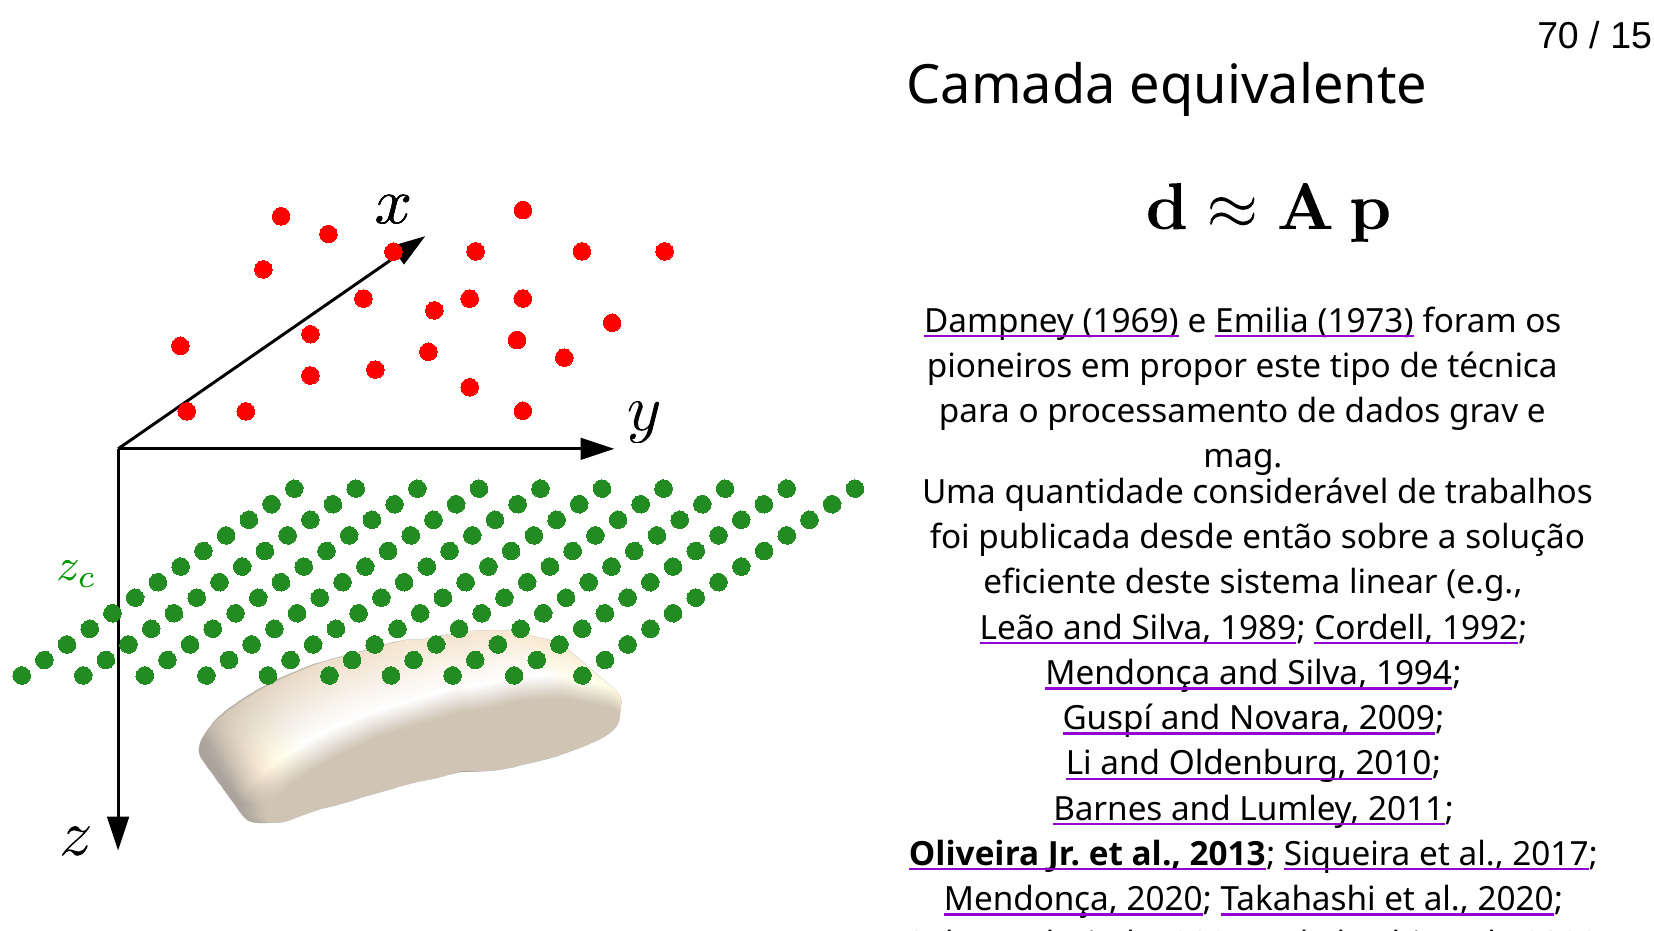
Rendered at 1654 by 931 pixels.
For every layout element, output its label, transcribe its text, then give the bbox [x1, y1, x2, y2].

text_box [401, 526, 420, 545]
text_box Dampney (1969) e Emilia (1973) foram os pioneiros em propor este tipo de técnica para o processamento de dados grav e mag. [909, 289, 1619, 414]
text_box [272, 207, 290, 226]
text_box [573, 666, 592, 685]
text_box [555, 348, 574, 367]
text_box [80, 619, 99, 638]
text_box [602, 557, 621, 576]
text_box [631, 495, 650, 514]
text_box [427, 635, 446, 654]
text_box [593, 479, 611, 498]
text_box [304, 635, 323, 654]
text_box [618, 588, 637, 607]
text_box [513, 289, 532, 308]
text_box [259, 666, 277, 685]
text_box [158, 651, 177, 669]
text_box [388, 619, 407, 638]
text_box [301, 510, 320, 529]
text_box [226, 604, 245, 623]
picture [59, 826, 93, 856]
text_box [372, 588, 391, 607]
text_box [641, 619, 660, 638]
text_box [470, 479, 488, 498]
text_box [366, 360, 385, 379]
text_box [603, 313, 621, 332]
text_box [557, 588, 575, 607]
text_box [547, 510, 566, 529]
text_box [197, 666, 216, 685]
text_box [563, 542, 582, 560]
text_box [220, 651, 238, 669]
text_box [573, 242, 591, 261]
text_box [525, 526, 543, 545]
text_box [618, 635, 637, 654]
text_box [716, 479, 734, 498]
text_box [466, 242, 485, 261]
text_box [800, 510, 819, 529]
text_box Camada equivalente [891, 37, 1616, 113]
text_box [256, 542, 274, 560]
text_box [488, 635, 507, 654]
text_box [596, 651, 614, 669]
text_box [187, 588, 206, 607]
text_box [732, 510, 751, 529]
text_box <number> / 151 [1458, 0, 1654, 71]
text_box [142, 619, 161, 638]
text_box [272, 573, 290, 592]
text_box [709, 573, 728, 592]
text_box [249, 588, 268, 607]
text_box [363, 510, 381, 529]
text_box [395, 573, 413, 592]
text_box [379, 542, 397, 560]
text_box [654, 479, 673, 498]
text_box [709, 526, 728, 545]
text_box [425, 301, 444, 320]
text_box [294, 557, 313, 576]
text_box [463, 526, 482, 545]
text_box [518, 573, 537, 592]
text_box [265, 619, 284, 638]
text_box [404, 651, 423, 669]
text_box [732, 557, 751, 576]
text_box [579, 573, 598, 592]
text_box [349, 604, 368, 623]
text_box [511, 619, 530, 638]
text_box [340, 526, 359, 545]
text_box [74, 666, 93, 685]
text_box [443, 666, 462, 685]
text_box [254, 260, 273, 279]
text_box [777, 479, 796, 498]
text_box [12, 666, 31, 685]
text_box [479, 557, 498, 576]
text_box [417, 557, 436, 576]
text_box [595, 604, 614, 623]
text_box [472, 604, 491, 623]
text_box [508, 495, 527, 514]
text_box [354, 289, 373, 308]
text_box [434, 588, 452, 607]
text_box [126, 588, 145, 607]
text_box [278, 526, 297, 545]
text_box Uma quantidade considerável de trabalhos foi publicada desde então sobre a solução eficiente deste sistema linear (e.g., Leão and Silva, 1989; Cordell, 1992; Mendonça and Silva, 1994; Guspı́ and Novara, 2009; Li and Oldenburg, 2010; Barnes and Lumley, 2011; Oliveira Jr. et al., 2013; Siqueira et al., 2017; Mendonça, 2020; Takahashi et al., 2020; Soler and Uieda, 2021; Takahashi et al., 2022) [885, 460, 1630, 877]
text_box [382, 666, 400, 685]
text_box [210, 573, 229, 592]
text_box [508, 331, 526, 349]
text_box [165, 604, 183, 623]
text_box [171, 557, 190, 576]
text_box [424, 510, 443, 529]
text_box [527, 651, 546, 669]
text_box [285, 479, 304, 498]
text_box [320, 666, 339, 685]
text_box [502, 542, 520, 560]
text_box [365, 635, 384, 654]
text_box [343, 651, 361, 669]
text_box [97, 651, 115, 669]
text_box [648, 526, 666, 545]
text_box [203, 619, 222, 638]
text_box [35, 651, 54, 669]
text_box [317, 542, 336, 560]
text_box [242, 635, 261, 654]
text_box [346, 479, 365, 498]
text_box [531, 479, 550, 498]
text_box [466, 651, 485, 669]
text_box [541, 557, 559, 576]
text_box [181, 635, 199, 654]
text_box [755, 542, 773, 560]
text_box [514, 401, 532, 420]
text_box [194, 542, 213, 560]
text_box [119, 635, 138, 654]
text_box [450, 619, 468, 638]
text_box [281, 651, 300, 669]
text_box [58, 635, 76, 654]
text_box [408, 479, 427, 498]
text_box [103, 604, 122, 623]
text_box [641, 573, 660, 592]
picture [56, 560, 95, 588]
text_box [573, 619, 592, 638]
text_box [217, 526, 235, 545]
text_box [755, 495, 773, 514]
text_box [385, 495, 404, 514]
text_box [262, 495, 281, 514]
text_box [411, 604, 430, 623]
text_box [240, 510, 258, 529]
text_box [664, 557, 682, 576]
text_box [177, 402, 196, 421]
text_box [655, 242, 674, 261]
text_box [324, 495, 342, 514]
text_box [777, 526, 796, 545]
text_box [823, 495, 842, 514]
text_box [384, 242, 403, 261]
text_box [440, 542, 459, 560]
text_box [310, 588, 329, 607]
text_box [319, 225, 338, 243]
text_box [505, 666, 523, 685]
picture [374, 194, 413, 224]
text_box [419, 342, 438, 361]
text_box [686, 542, 705, 560]
text_box [447, 495, 466, 514]
picture [626, 401, 662, 443]
picture [1145, 183, 1392, 242]
text_box [846, 479, 864, 498]
text_box [233, 557, 252, 576]
text_box [288, 604, 306, 623]
text_box [534, 604, 553, 623]
text_box [570, 495, 589, 514]
text_box [609, 510, 627, 529]
text_box [460, 378, 479, 397]
text_box [456, 573, 475, 592]
text_box [550, 635, 569, 654]
text_box [135, 666, 154, 685]
text_box [301, 366, 320, 385]
text_box [356, 557, 375, 576]
text_box [514, 201, 532, 219]
text_box [460, 289, 479, 308]
text_box [301, 325, 320, 344]
text_box [686, 588, 705, 607]
text_box [171, 336, 190, 355]
text_box [664, 604, 682, 623]
text_box [149, 573, 167, 592]
text_box [495, 588, 514, 607]
text_box [486, 510, 504, 529]
text_box [670, 510, 689, 529]
text_box [333, 573, 352, 592]
text_box [693, 495, 712, 514]
text_box [586, 526, 605, 545]
text_box [236, 402, 255, 421]
text_box [625, 542, 644, 560]
text_box [327, 619, 345, 638]
